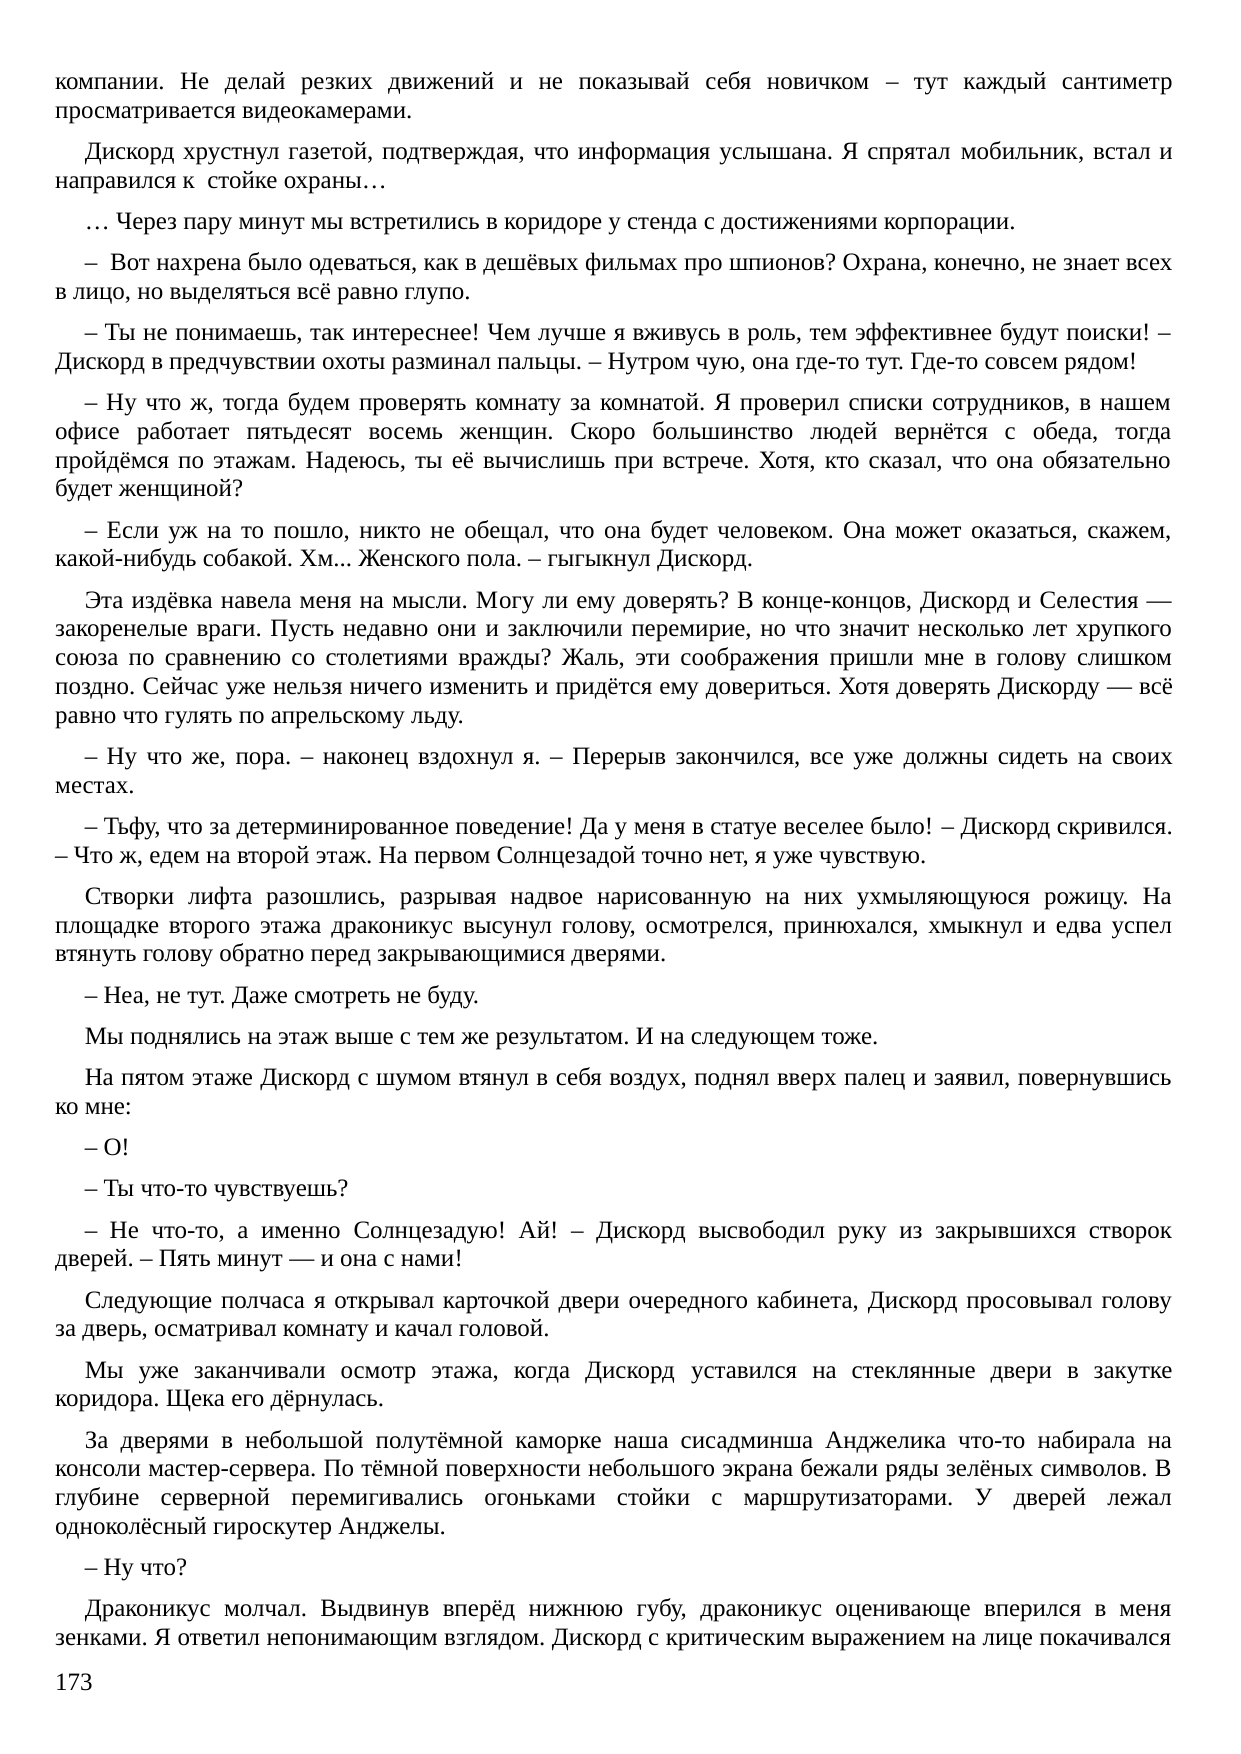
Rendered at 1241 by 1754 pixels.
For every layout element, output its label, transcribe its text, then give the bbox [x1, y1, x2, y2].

text компании. Не делай резких движений и не показывай себя новичком – тут каждый сантиметр просматривается видеокамерами. [55, 66, 1173, 123]
text На пятом этаже Дискорд с шумом втянул в себя воздух, поднял вверх палец и заявил, повернувшись ко мне: [55, 1062, 1173, 1120]
text – Неа, не тут. Даже смотреть не буду. [55, 980, 1173, 1008]
text – Ну что же, пора. – наконец вздохнул я. – Перерыв закончился, все уже должны сидеть на своих местах. [55, 741, 1173, 798]
text – Вот нахрена было одеваться, как в дешёвых фильмах про шпионов? Охрана, конечно, не знает всех в лицо, но выделяться всё равно глупо. [55, 247, 1173, 305]
text Мы уже заканчивали осмотр этажа, когда Дискорд уставился на стеклянные двери в закутке коридора. Щека его дёрнулась. [55, 1355, 1173, 1412]
text – Ну что ж, тогда будем проверять комнату за комнатой. Я проверил списки сотрудников, в нашем офисе работает пятьдесят восемь женщин. Скоро большинство людей вернётся с обеда, тогда пройдёмся по этажам. Надеюсь, ты её вычислишь при встрече. Хотя, кто сказал, что она обязательно будет женщиной? [55, 387, 1173, 502]
text – Ты что-то чувствуешь? [55, 1173, 1173, 1202]
text – Ну что? [55, 1552, 1173, 1581]
text – Тьфу, что за детерминированное поведение! Да у меня в статуе веселее было! – Дискорд скривился. – Что ж, едем на второй этаж. На первом Солнцезадой точно нет, я уже чувствую. [55, 811, 1173, 868]
text … Через пару минут мы встретились в коридоре у стенда с достижениями корпорации. [55, 206, 1173, 235]
text – О! [55, 1132, 1173, 1161]
text Следующие полчаса я открывал карточкой двери очередного кабинета, Дискорд просовывал голову за дверь, осматривал комнату и качал головой. [55, 1285, 1173, 1342]
text – Ты не понимаешь, так интереснее! Чем лучше я вживусь в роль, тем эффективнее будут поиски! –Дискорд в предчувствии охоты разминал пальцы. – Нутром чую, она где-то тут. Где-то совсем рядом! [55, 317, 1173, 375]
text Створки лифта разошлись, разрывая надвое нарисованную на них ухмыляющуюся рожицу. На площадке второго этажа драконикус высунул голову, осмотрелся, принюхался, хмыкнул и едва успел втянуть голову обратно перед закрывающимися дверями. [55, 881, 1173, 967]
text – Если уж на то пошло, никто не обещал, что она будет человеком. Она может оказаться, скажем, какой-нибудь собакой. Хм... Женского пола. – гыгыкнул Дискорд. [55, 515, 1173, 572]
text – Не что-то, а именно Солнцезадую! Ай! – Дискорд высвободил руку из закрывшихся створок дверей. – Пять минут — и она с нами! [55, 1215, 1173, 1272]
text Драконикус молчал. Выдвинув вперёд нижнюю губу, драконикус оценивающе вперился в меня зенками. Я ответил непонимающим взглядом. Дискорд с критическим выражением на лице покачивался [55, 1593, 1173, 1651]
text Дискорд хрустнул газетой, подтверждая, что информация услышана. Я спрятал мобильник, встал и направился к стойке охраны… [55, 136, 1173, 193]
text Мы поднялись на этаж выше с тем же результатом. И на следующем тоже. [55, 1021, 1173, 1050]
text За дверями в небольшой полутёмной каморке наша сисадминша Анджелика что-то набирала на консоли мастер-сервера. По тёмной поверхности небольшого экрана бежали ряды зелёных символов. В глубине серверной перемигивались огоньками стойки с маршрутизаторами. У дверей лежал одноколёсный гироскутер Анджелы. [55, 1425, 1173, 1540]
text Эта издёвка навела меня на мысли. Могу ли ему доверять? В конце-концов, Дискорд и Селестия — закоренелые враги. Пусть недавно они и заключили перемирие, но что значит несколько лет хрупкого союза по сравнению со столетиями вражды? Жаль, эти соображения пришли мне в голову слишком поздно. Сейчас уже нельзя ничего изменить и придётся ему довериться. Хотя доверять Дискорду — всё равно что гулять по апрельскому льду. [55, 585, 1173, 728]
